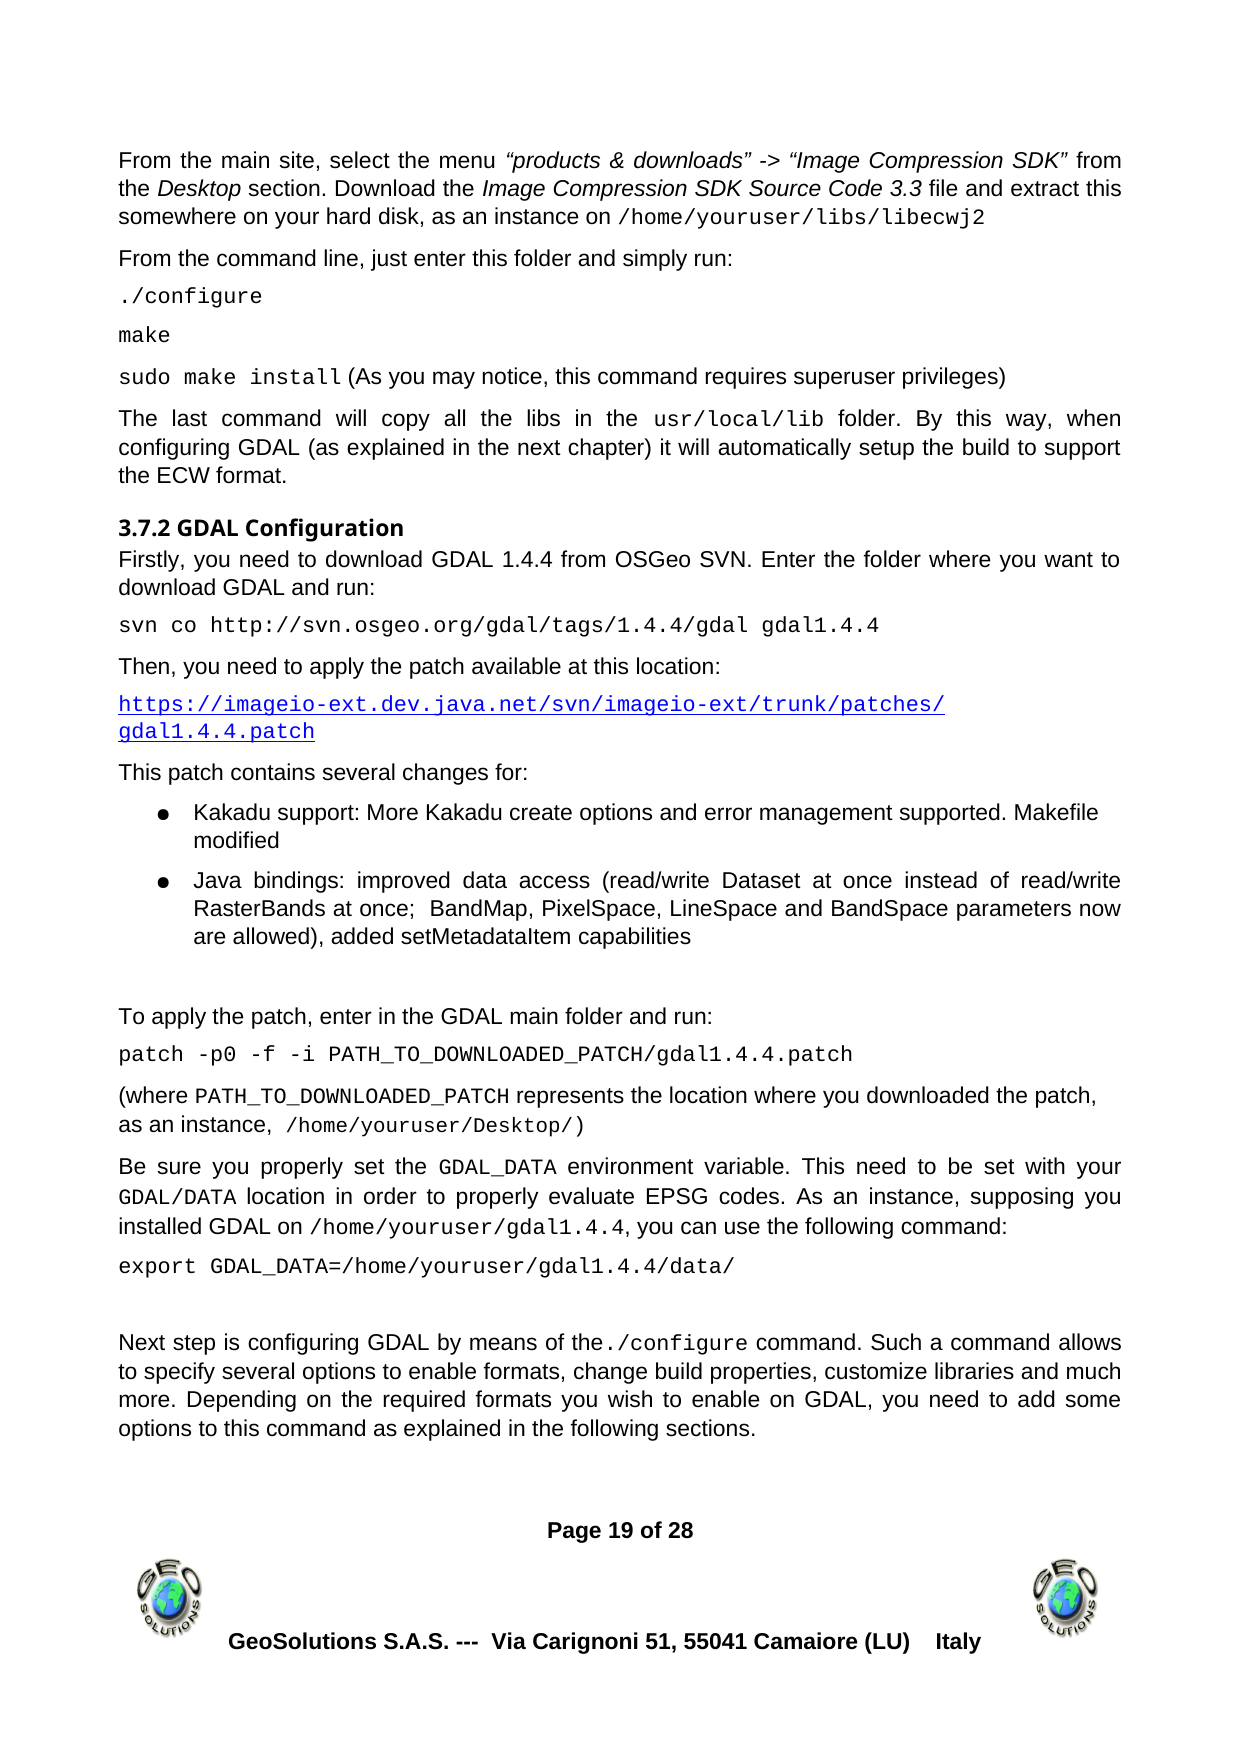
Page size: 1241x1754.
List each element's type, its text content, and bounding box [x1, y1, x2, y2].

text From the command line, just enter this folder and simply run: [118, 246, 1122, 271]
text svn co http://svn.osgeo.org/gdal/tags/1.4.4/gdal gdal1.4.4 [118, 614, 1122, 639]
text To apply the patch, enter in the GDAL main folder and run: [118, 1003, 1122, 1029]
text Firstly, you need to download GDAL 1.4.4 from OSGeo SVN. Enter the folder where you want to download GDAL and run: [118, 546, 1122, 600]
picture [134, 1552, 205, 1641]
list Kakadu support: More Kakadu create options and error management supported. Makefile modified [156, 799, 1122, 853]
picture [1030, 1552, 1101, 1641]
text Then, you need to apply the patch available at this location: [118, 653, 1122, 679]
text patch -p0 -f -i PATH_TO_DOWNLOADED_PATCH/gdal1.4.4.patch [118, 1043, 1122, 1068]
text (where PATH_TO_DOWNLOADED_PATCH represents the location where you downloaded the patch, as an instance, /home/youruser/Desktop/) [118, 1082, 1122, 1139]
text From the main site, select the menu “products & downloads” -> “Image Compression SDK” from the Desktop section. Download the Image Compression SDK Source Code 3.3 file and extract this somewhere on your hard disk, as an instance on /home/youruser/libs/libecwj2 [118, 148, 1122, 231]
text Be sure you properly set the GDAL_DATA environment variable. This need to be set with your GDAL/DATA location in order to properly evaluate EPSG codes. As an instance, supposing you installed GDAL on /home/youruser/gdal1.4.4, you can use the following command: [118, 1154, 1122, 1241]
text This patch contains several changes for: [118, 759, 1122, 785]
text Next step is configuring GDAL by means of the./configure command. Such a command allows to specify several options to enable formats, change build properties, customize libraries and much more. Depending on the required formats you wish to enable on GDAL, you need to add some options to this command as explained in the following sections. [118, 1329, 1122, 1441]
text export GDAL_DATA=/home/youruser/gdal1.4.4/data/ [118, 1255, 1122, 1280]
text The last command will copy all the libs in the usr/local/lib folder. By this way, when configuring GDAL (as explained in the next chapter) it will automatically setup the build to support the ECW format. [118, 405, 1122, 489]
text https://imageio-ext.dev.java.net/svn/imageio-ext/trunk/patches/gdal1.4.4.patch [118, 693, 1122, 745]
text make [118, 324, 1122, 349]
list Java bindings: improved data access (read/write Dataset at once instead of read/write RasterBands at once; BandMap, PixelSpace, LineSpace and BandSpace parameters now are allowed), added setMetadataItem capabilities [156, 867, 1122, 949]
subtitle GDAL Configuration [118, 512, 1122, 543]
text ./configure [118, 286, 1122, 310]
text sudo make install (As you may notice, this command requires superuser privileges) [118, 363, 1122, 391]
